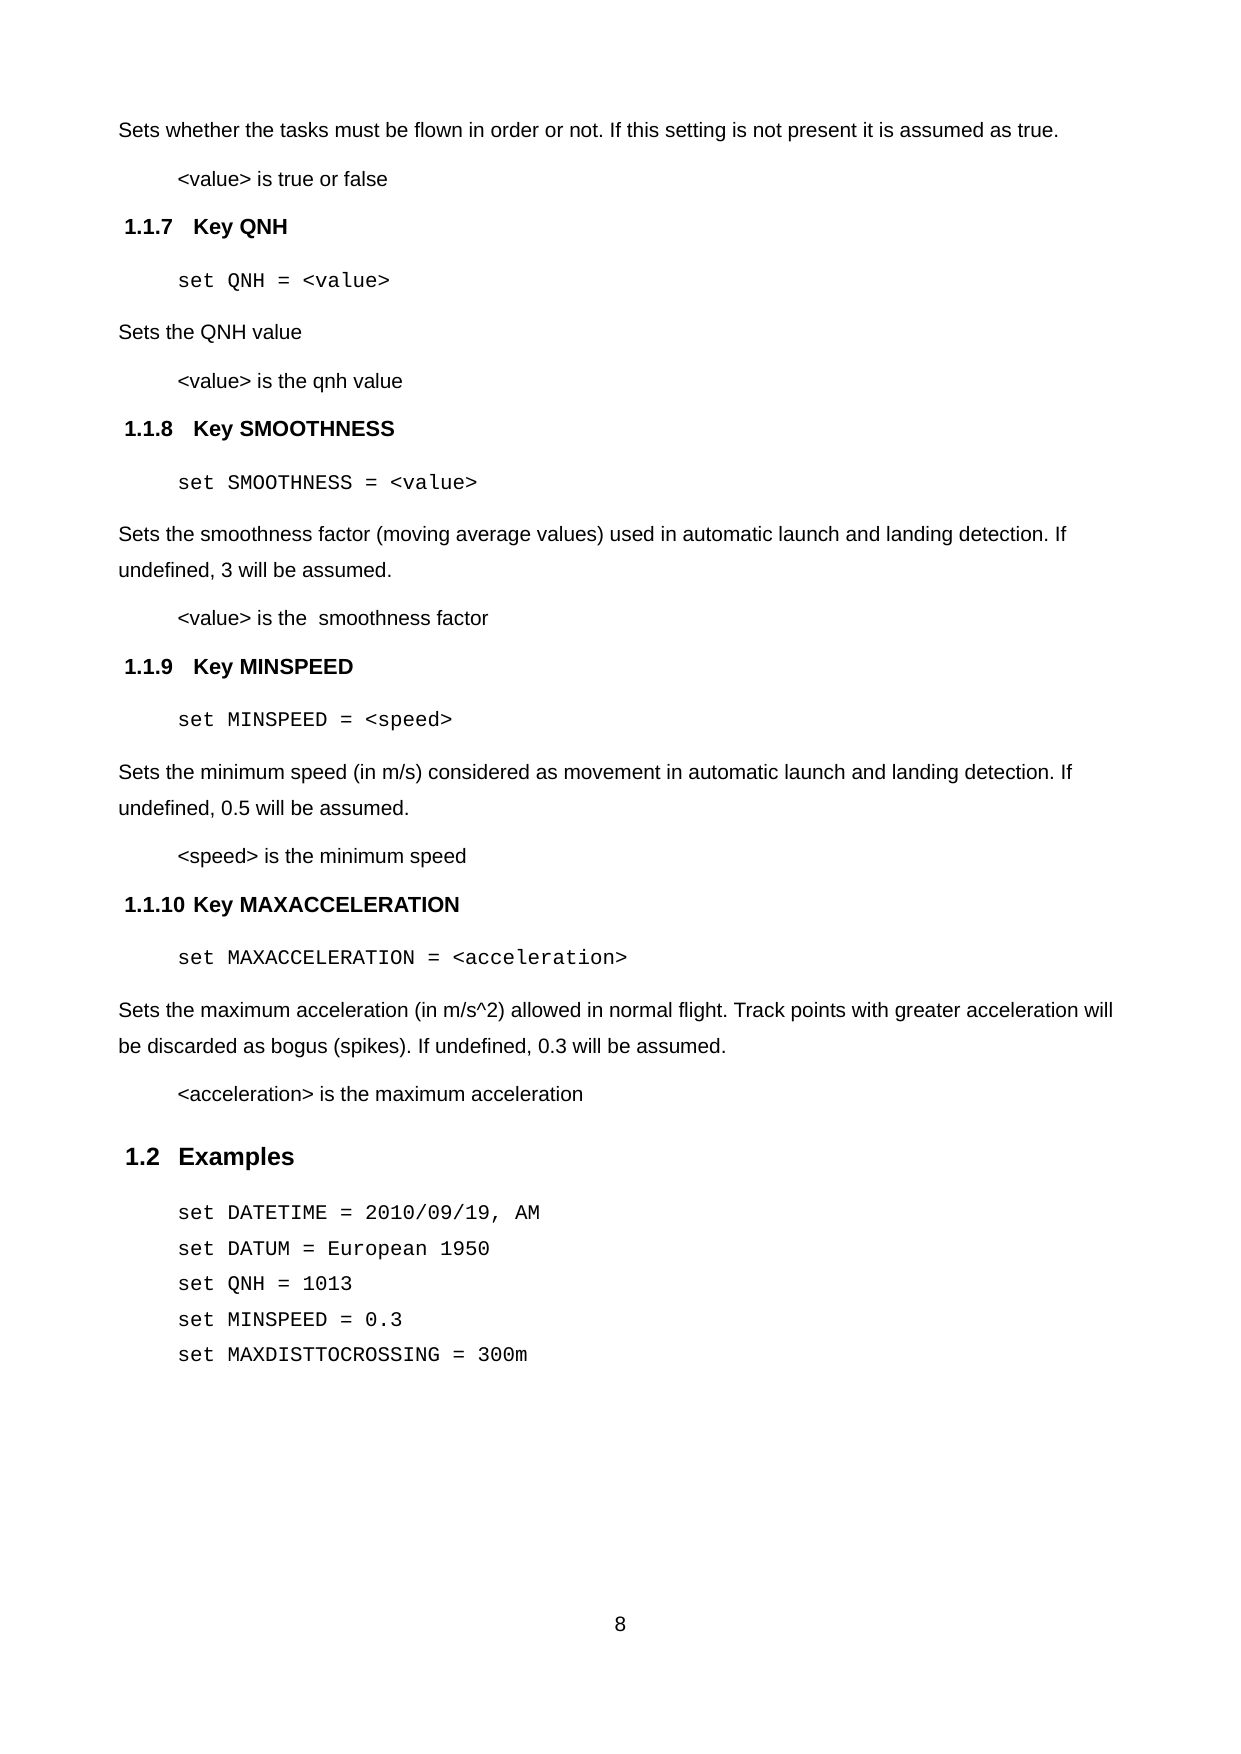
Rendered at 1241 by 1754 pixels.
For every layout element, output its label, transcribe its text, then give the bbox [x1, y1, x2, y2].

subtitle Key MINSPEED [118, 654, 1122, 679]
text Sets the minimum speed (in m/s) considered as movement in automatic launch and landing detection. If undefined, 0.5 will be assumed. [118, 760, 1122, 819]
text set QNH = <value> [177, 270, 1063, 293]
text set MAXACCELERATION = <acceleration> [177, 947, 1063, 971]
text Sets the smoothness factor (moving average values) used in automatic launch and landing detection. If undefined, 3 will be assumed. [118, 522, 1122, 582]
subtitle Key SMOOTHNESS [118, 416, 1122, 441]
list <acceleration> is the maximum acceleration [177, 1082, 1122, 1106]
list <value> is the qnh value [177, 368, 1122, 392]
text set DATETIME = 2010/09/19, AM set DATUM = European 1950 set QNH = 1013 set MINSPEED = 0.3 set MAXDISTTOCROSSING = 300m [177, 1202, 1063, 1368]
list <value> is the smoothness factor [177, 606, 1122, 630]
subtitle Key MAXACCELERATION [118, 892, 1122, 917]
text Sets whether the tasks must be flown in order or not. If this setting is not present it is assumed as true. [118, 118, 1122, 142]
text set MINSPEED = <speed> [177, 709, 1063, 733]
subtitle Key QNH [118, 214, 1122, 239]
text Sets the maximum acceleration (in m/s^2) allowed in normal flight. Track points with greater acceleration will be discarded as bogus (spikes). If undefined, 0.3 will be assumed. [118, 997, 1122, 1057]
list <speed> is the minimum speed [177, 844, 1122, 868]
list <value> is true or false [177, 167, 1122, 191]
text set SMOOTHNESS = <value> [177, 472, 1063, 495]
subtitle Examples [118, 1141, 1122, 1170]
text Sets the QNH value [118, 320, 1122, 344]
